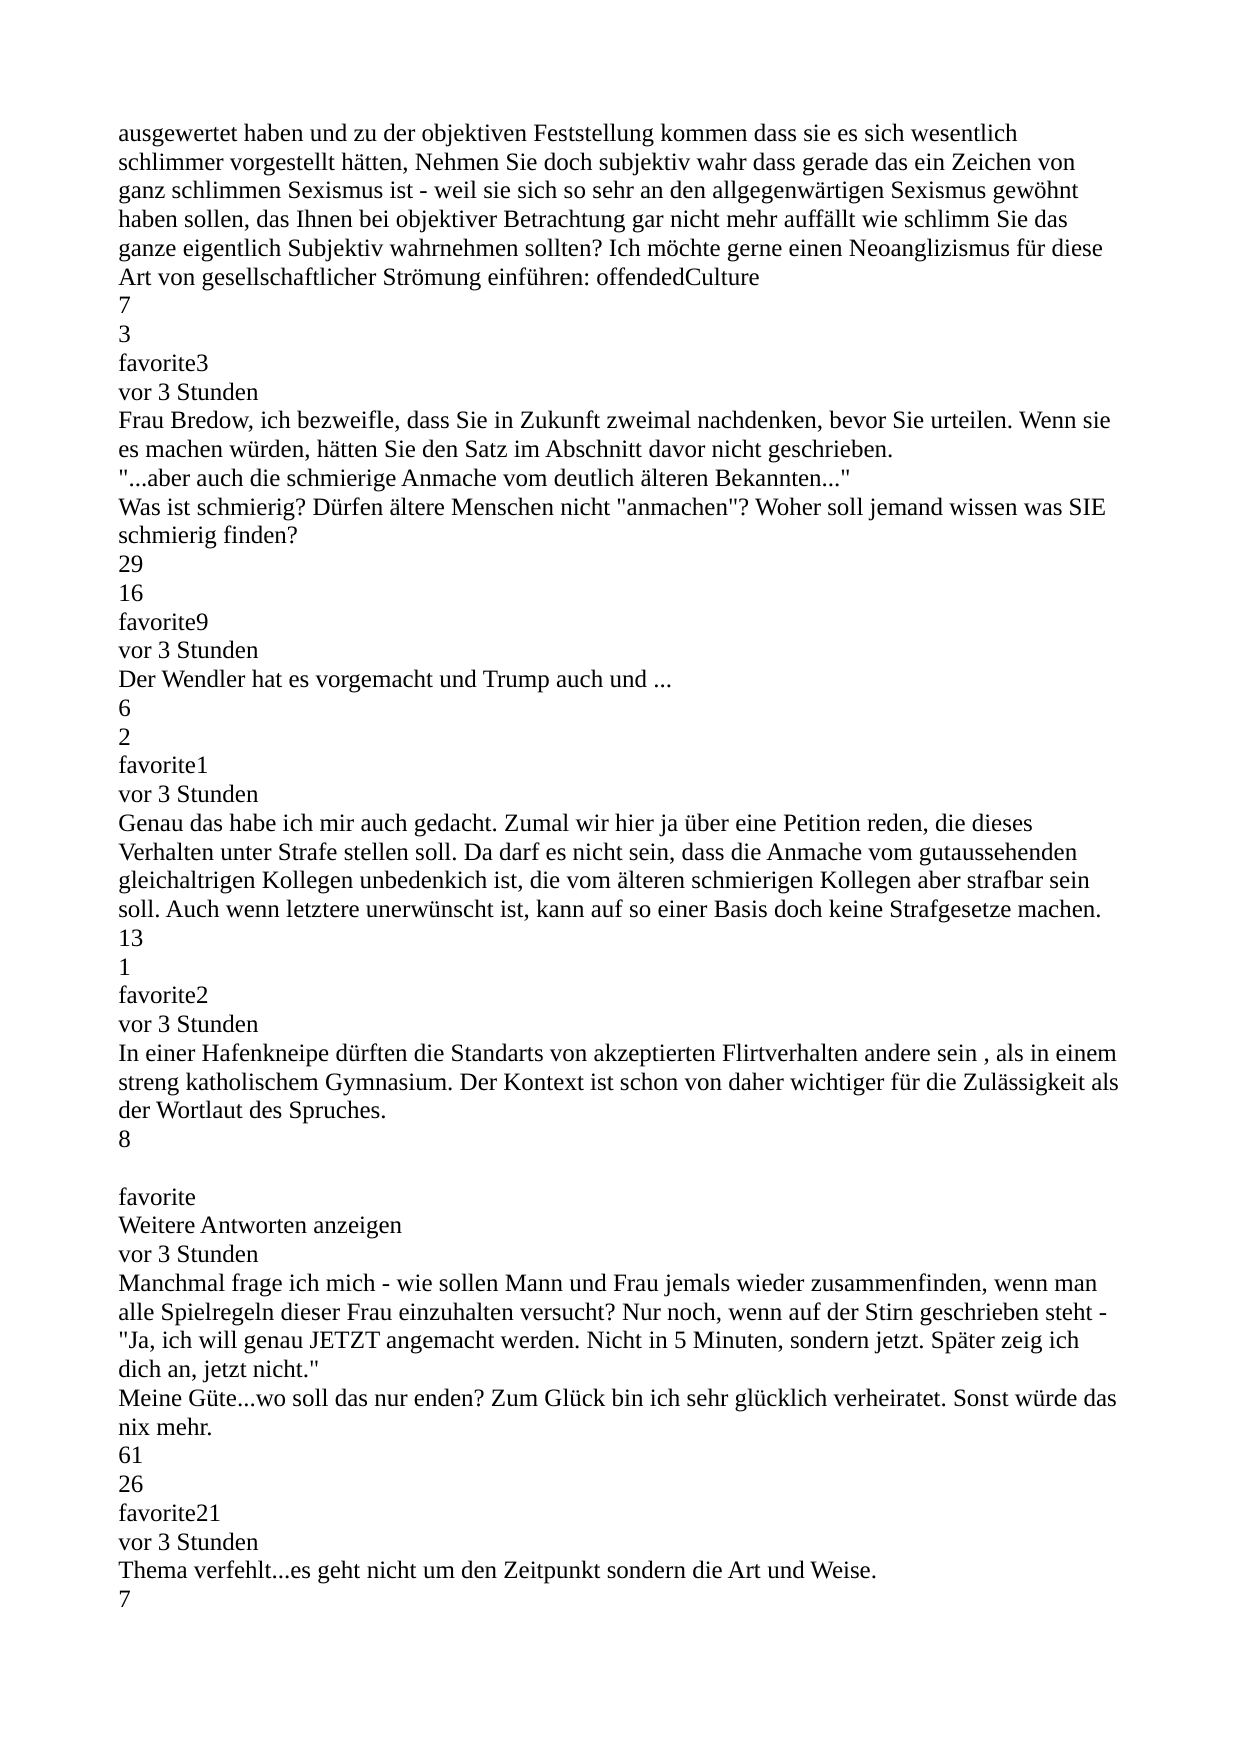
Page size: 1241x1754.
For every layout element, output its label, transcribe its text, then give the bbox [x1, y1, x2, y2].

text 16 [118, 578, 1122, 607]
text ausgewertet haben und zu der objektiven Feststellung kommen dass sie es sich wesentlich schlimmer vorgestellt hätten, Nehmen Sie doch subjektiv wahr dass gerade das ein Zeichen von ganz schlimmen Sexismus ist - weil sie sich so sehr an den allgegenwärtigen Sexismus gewöhnt haben sollen, das Ihnen bei objektiver Betrachtung gar nicht mehr auffällt wie schlimm Sie das ganze eigentlich Subjektiv wahrnehmen sollten? Ich möchte gerne einen Neoanglizismus für diese Art von gesellschaftlicher Strömung einführen: offendedCulture [118, 118, 1122, 291]
text vor 3 Stunden [118, 1009, 1122, 1038]
text In einer Hafenkneipe dürften die Standarts von akzeptierten Flirtverhalten andere sein , als in einem streng katholischem Gymnasium. Der Kontext ist schon von daher wichtiger für die Zulässigkeit als der Wortlaut des Spruches. [118, 1038, 1122, 1124]
text vor 3 Stunden [118, 377, 1122, 406]
text Meine Güte...wo soll das nur enden? Zum Glück bin ich sehr glücklich verheiratet. Sonst würde das nix mehr. [118, 1383, 1122, 1441]
text 8 [118, 1124, 1122, 1153]
text Thema verfehlt...es geht nicht um den Zeitpunkt sondern die Art und Weise. [118, 1556, 1122, 1584]
text Manchmal frage ich mich - wie sollen Mann und Frau jemals wieder zusammenfinden, wenn man alle Spielregeln dieser Frau einzuhalten versucht? Nur noch, wenn auf der Stirn geschrieben steht - "Ja, ich will genau JETZT angemacht werden. Nicht in 5 Minuten, sondern jetzt. Später zeig ich dich an, jetzt nicht." [118, 1268, 1122, 1383]
text "...aber auch die schmierige Anmache vom deutlich älteren Bekannten..." [118, 463, 1122, 492]
text 1 [118, 952, 1122, 981]
text 61 [118, 1441, 1122, 1469]
text vor 3 Stunden [118, 1527, 1122, 1556]
text 26 [118, 1469, 1122, 1498]
text 2 [118, 722, 1122, 751]
text 7 [118, 291, 1122, 319]
text 13 [118, 923, 1122, 952]
text Genau das habe ich mir auch gedacht. Zumal wir hier ja über eine Petition reden, die dieses Verhalten unter Strafe stellen soll. Da darf es nicht sein, dass die Anmache vom gutaussehenden gleichaltrigen Kollegen unbedenkich ist, die vom älteren schmierigen Kollegen aber strafbar sein soll. Auch wenn letztere unerwünscht ist, kann auf so einer Basis doch keine Strafgesetze machen. [118, 808, 1122, 923]
text Weitere Antworten anzeigen [118, 1211, 1122, 1239]
text 7 [118, 1584, 1122, 1613]
text Der Wendler hat es vorgemacht und Trump auch und ... [118, 664, 1122, 693]
text favorite [118, 1182, 1122, 1211]
text 6 [118, 693, 1122, 722]
text vor 3 Stunden [118, 1239, 1122, 1268]
text vor 3 Stunden [118, 779, 1122, 808]
text favorite9 [118, 607, 1122, 636]
text vor 3 Stunden [118, 636, 1122, 664]
text favorite21 [118, 1498, 1122, 1527]
text favorite3 [118, 348, 1122, 377]
text 29 [118, 549, 1122, 578]
text Frau Bredow, ich bezweifle, dass Sie in Zukunft zweimal nachdenken, bevor Sie urteilen. Wenn sie es machen würden, hätten Sie den Satz im Abschnitt davor nicht geschrieben. [118, 406, 1122, 463]
text Was ist schmierig? Dürfen ältere Menschen nicht "anmachen"? Woher soll jemand wissen was SIE schmierig finden? [118, 492, 1122, 549]
text favorite1 [118, 751, 1122, 779]
text 3 [118, 319, 1122, 348]
text favorite2 [118, 981, 1122, 1009]
